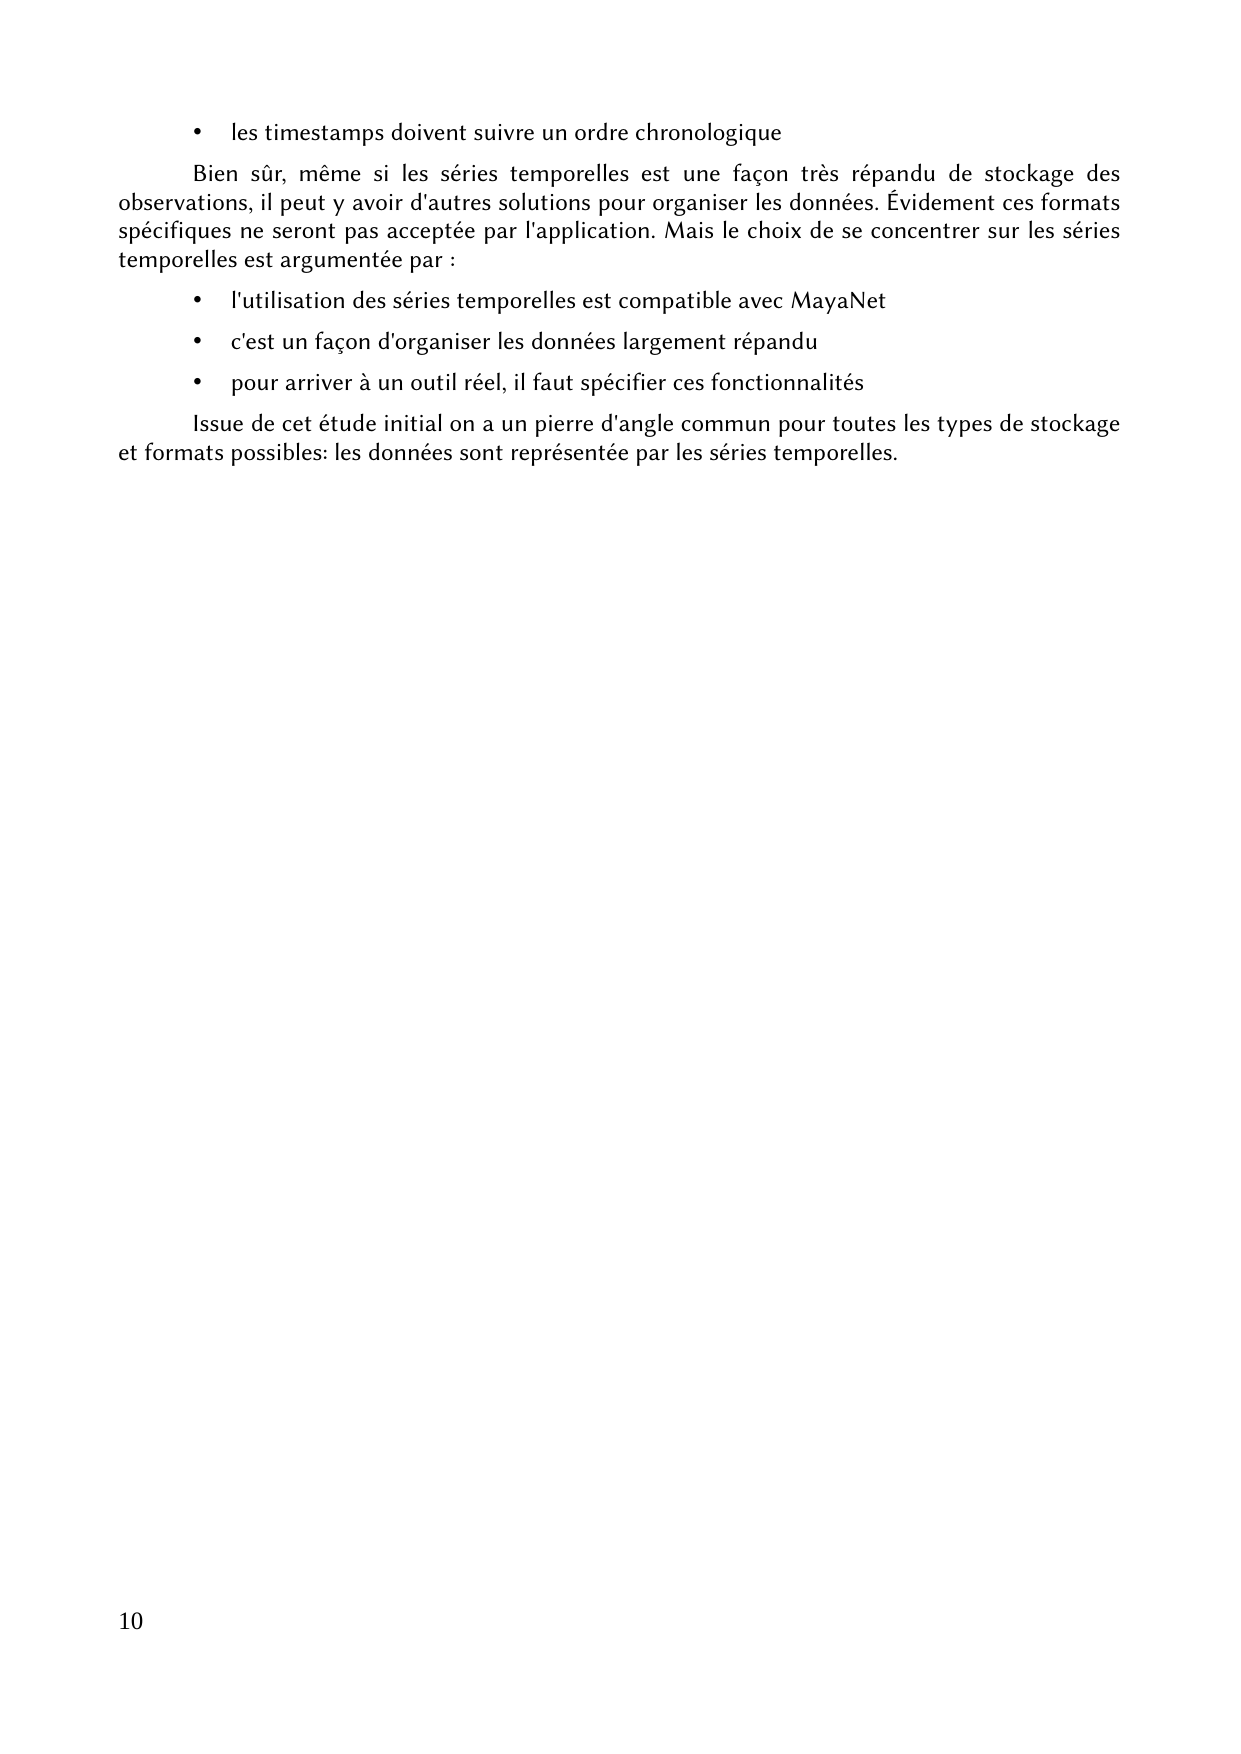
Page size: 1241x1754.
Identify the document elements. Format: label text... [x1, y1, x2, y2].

text Bien sûr, même si les séries temporelles est une façon très répandu de stockage des observations, il peut y avoir d'autres solutions pour organiser les données. Évidement ces formats spécifiques ne seront pas acceptée par l'application. Mais le choix de se concentrer sur les séries temporelles est argumentée par : [118, 159, 1122, 273]
text Issue de cet étude initial on a un pierre d'angle commun pour toutes les types de stockage et formats possibles: les données sont représentée par les séries temporelles. [118, 409, 1122, 466]
list c'est un façon d'organiser les données largement répandu [193, 327, 1122, 355]
list pour arriver à un outil réel, il faut spécifier ces fonctionnalités [193, 368, 1122, 396]
list les timestamps doivent suivre un ordre chronologique [193, 118, 1122, 147]
list l'utilisation des séries temporelles est compatible avec MayaNet [193, 286, 1122, 314]
